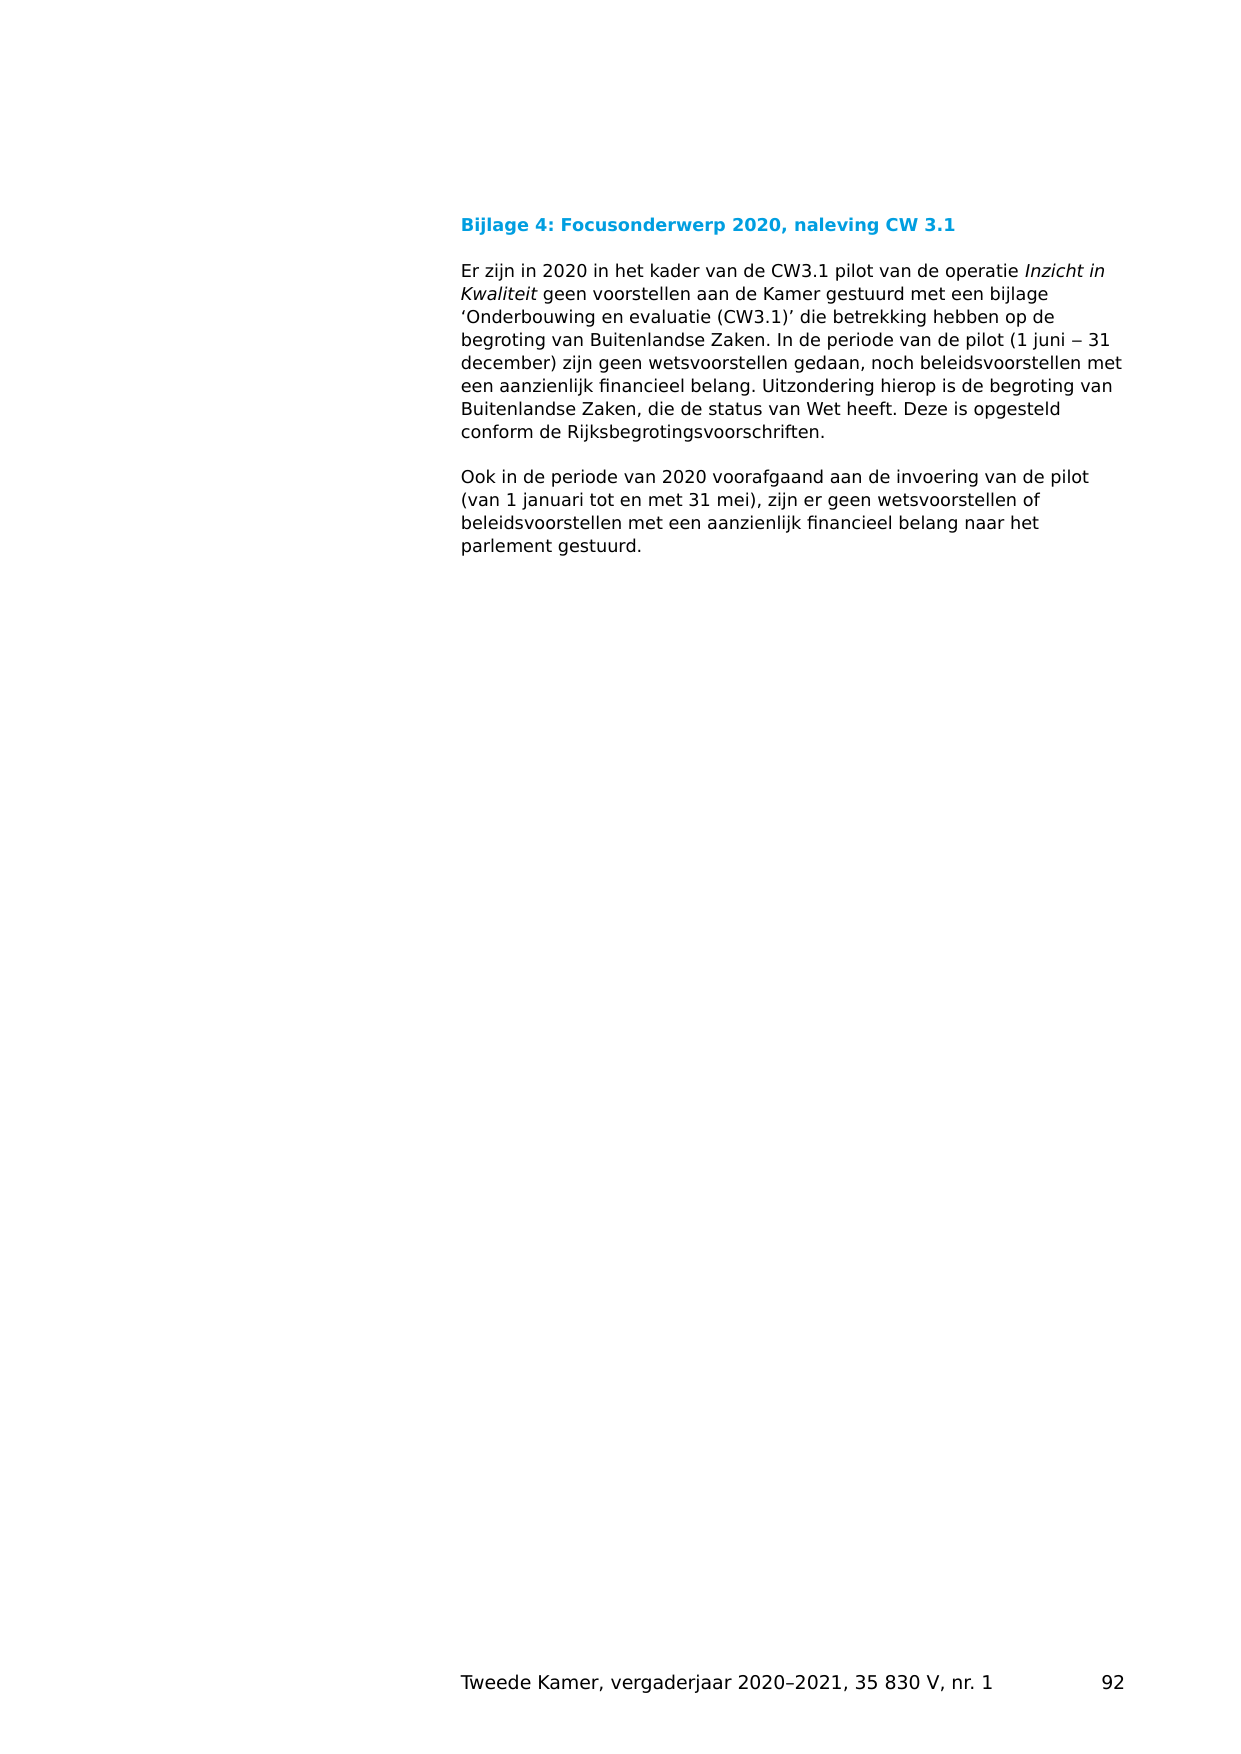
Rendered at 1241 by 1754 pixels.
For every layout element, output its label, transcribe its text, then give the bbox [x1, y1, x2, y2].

text Ook in de periode van 2020 voorafgaand aan de invoering van de pilot (van 1 januari tot en met 31 mei), zijn er geen wetsvoorstellen of beleidsvoorstellen met een aanzienlijk financieel belang naar het parlement gestuurd. [461, 466, 1125, 557]
title Bijlage 4: Focusonderwerp 2020, naleving CW 3.1 [461, 213, 1125, 236]
text Er zijn in 2020 in het kader van de CW3.1 pilot van de operatie Inzicht in Kwaliteit geen voorstellen aan de Kamer gestuurd met een bijlage ‘Onderbouwing en evaluatie (CW3.1)’ die betrekking hebben op de begroting van Buitenlandse Zaken. In de periode van de pilot (1 juni ‒ 31 december) zijn geen wetsvoorstellen gedaan, noch beleidsvoorstellen met een aanzienlijk financieel belang. Uitzondering hierop is de begroting van Buitenlandse Zaken, die de status van Wet heeft. Deze is opgesteld conform de Rijksbegrotingsvoorschriften. [461, 259, 1125, 443]
